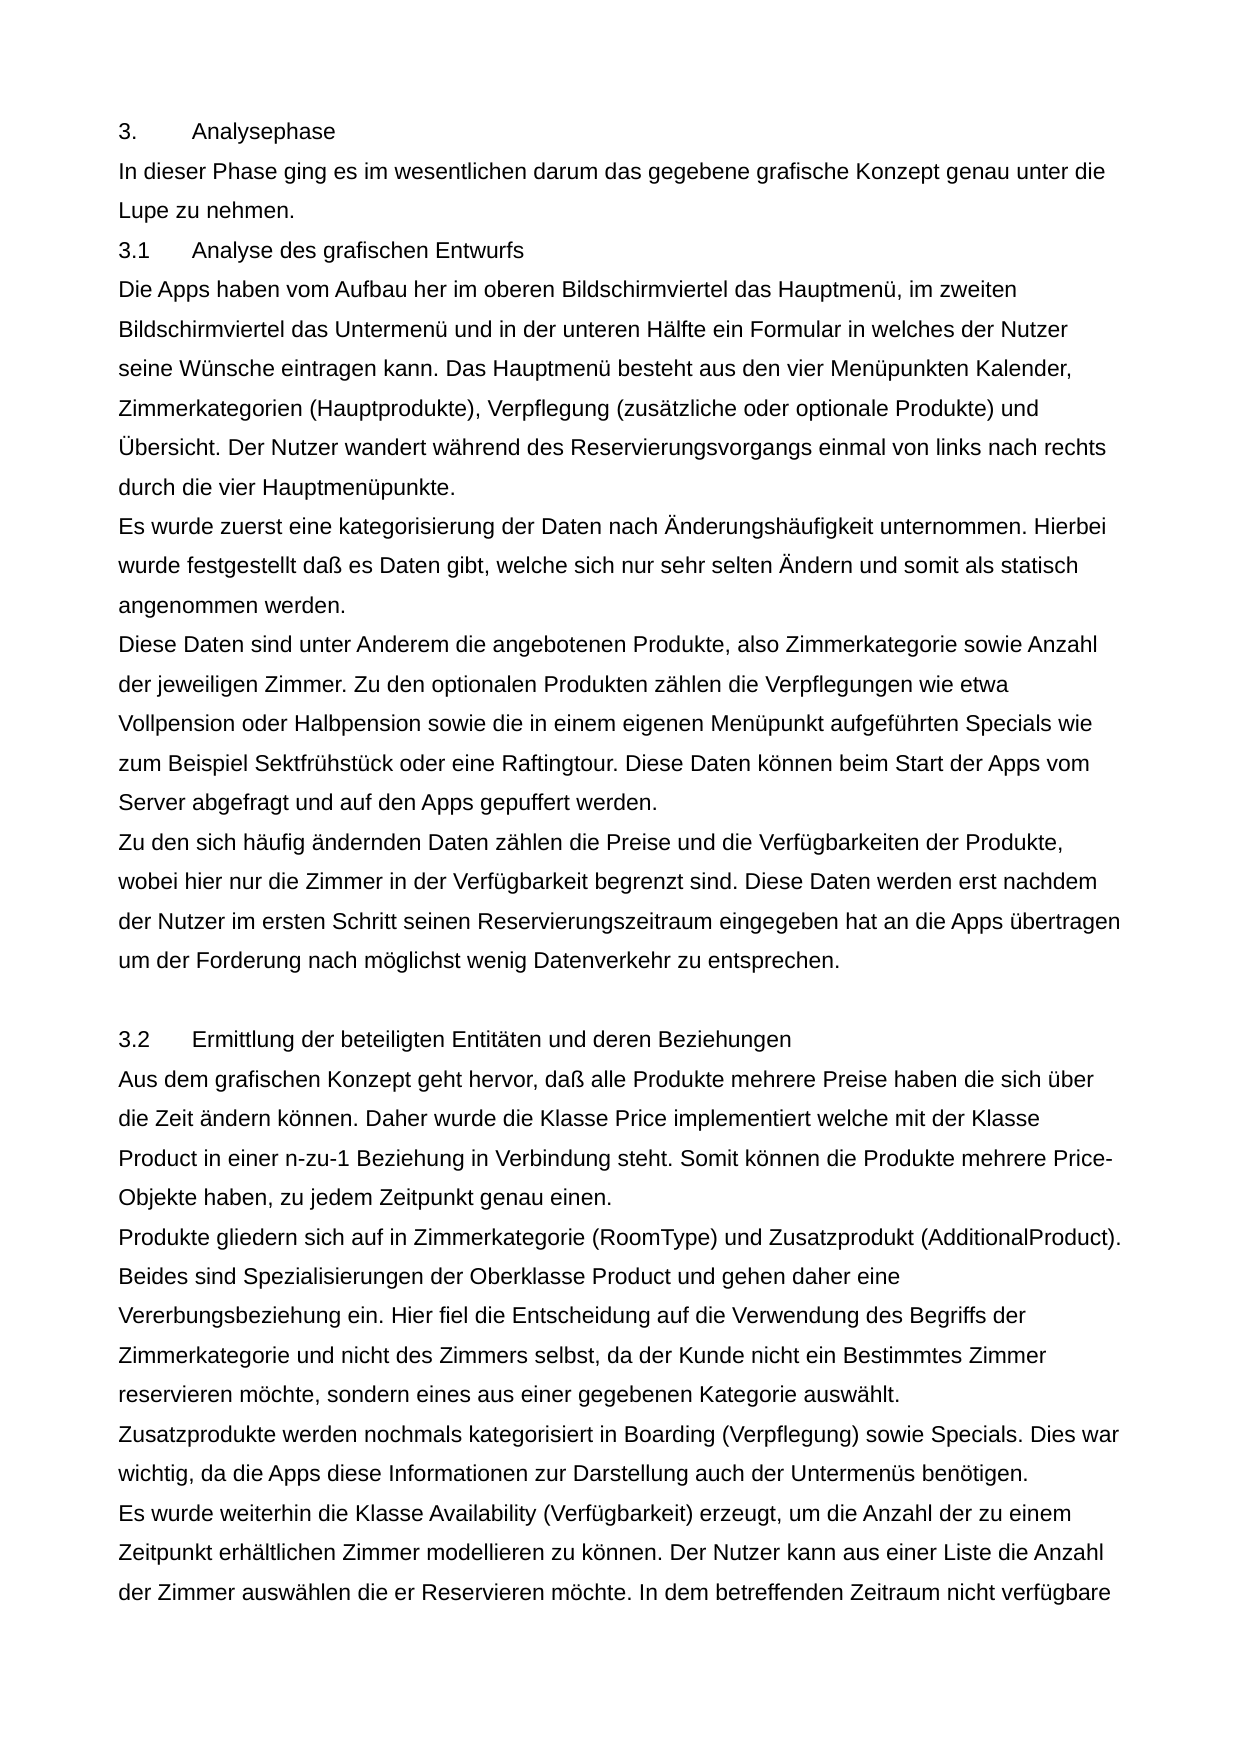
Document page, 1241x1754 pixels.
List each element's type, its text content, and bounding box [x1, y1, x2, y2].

text Diese Daten sind unter Anderem die angebotenen Produkte, also Zimmerkategorie sowie Anzahl der jeweiligen Zimmer. Zu den optionalen Produkten zählen die Verpflegungen wie etwa Vollpension oder Halbpension sowie die in einem eigenen Menüpunkt aufgeführten Specials wie zum Beispiel Sektfrühstück oder eine Raftingtour. Diese Daten können beim Start der Apps vom Server abgefragt und auf den Apps gepuffert werden. [118, 631, 1122, 816]
text Es wurde weiterhin die Klasse Availability (Verfügbarkeit) erzeugt, um die Anzahl der zu einem Zeitpunkt erhältlichen Zimmer modellieren zu können. Der Nutzer kann aus einer Liste die Anzahl der Zimmer auswählen die er Reservieren möchte. In dem betreffenden Zeitraum nicht verfügbare [118, 1500, 1122, 1605]
text 3. Analysephase [118, 118, 1122, 144]
text Die Apps haben vom Aufbau her im oberen Bildschirmviertel das Hauptmenü, im zweiten Bildschirmviertel das Untermenü und in der unteren Hälfte ein Formular in welches der Nutzer seine Wünsche eintragen kann. Das Hauptmenü besteht aus den vier Menüpunkten Kalender, Zimmerkategorien (Hauptprodukte), Verpflegung (zusätzliche oder optionale Produkte) und Übersicht. Der Nutzer wandert während des Reservierungsvorgangs einmal von links nach rechts durch die vier Hauptmenüpunkte. [118, 276, 1122, 500]
text Zusatzprodukte werden nochmals kategorisiert in Boarding (Verpflegung) sowie Specials. Dies war wichtig, da die Apps diese Informationen zur Darstellung auch der Untermenüs benötigen. [118, 1421, 1122, 1487]
text 3.2 Ermittlung der beteiligten Entitäten und deren Beziehungen [118, 1026, 1122, 1052]
text Produkte gliedern sich auf in Zimmerkategorie (RoomType) und Zusatzprodukt (AdditionalProduct). Beides sind Spezialisierungen der Oberklasse Product und gehen daher eine Vererbungsbeziehung ein. Hier fiel die Entscheidung auf die Verwendung des Begriffs der Zimmerkategorie und nicht des Zimmers selbst, da der Kunde nicht ein Bestimmtes Zimmer reservieren möchte, sondern eines aus einer gegebenen Kategorie auswählt. [118, 1223, 1122, 1408]
text Es wurde zuerst eine kategorisierung der Daten nach Änderungshäufigkeit unternommen. Hierbei wurde festgestellt daß es Daten gibt, welche sich nur sehr selten Ändern und somit als statisch angenommen werden. [118, 513, 1122, 618]
text Aus dem grafischen Konzept geht hervor, daß alle Produkte mehrere Preise haben die sich über die Zeit ändern können. Daher wurde die Klasse Price implementiert welche mit der Klasse Product in einer n-zu-1 Beziehung in Verbindung steht. Somit können die Produkte mehrere Price-Objekte haben, zu jedem Zeitpunkt genau einen. [118, 1066, 1122, 1210]
text In dieser Phase ging es im wesentlichen darum das gegebene grafische Konzept genau unter die Lupe zu nehmen. [118, 158, 1122, 223]
text 3.1 Analyse des grafischen Entwurfs [118, 237, 1122, 263]
text Zu den sich häufig ändernden Daten zählen die Preise und die Verfügbarkeiten der Produkte, wobei hier nur die Zimmer in der Verfügbarkeit begrenzt sind. Diese Daten werden erst nachdem der Nutzer im ersten Schritt seinen Reservierungszeitraum eingegeben hat an die Apps übertragen um der Forderung nach möglichst wenig Datenverkehr zu entsprechen. [118, 829, 1122, 973]
